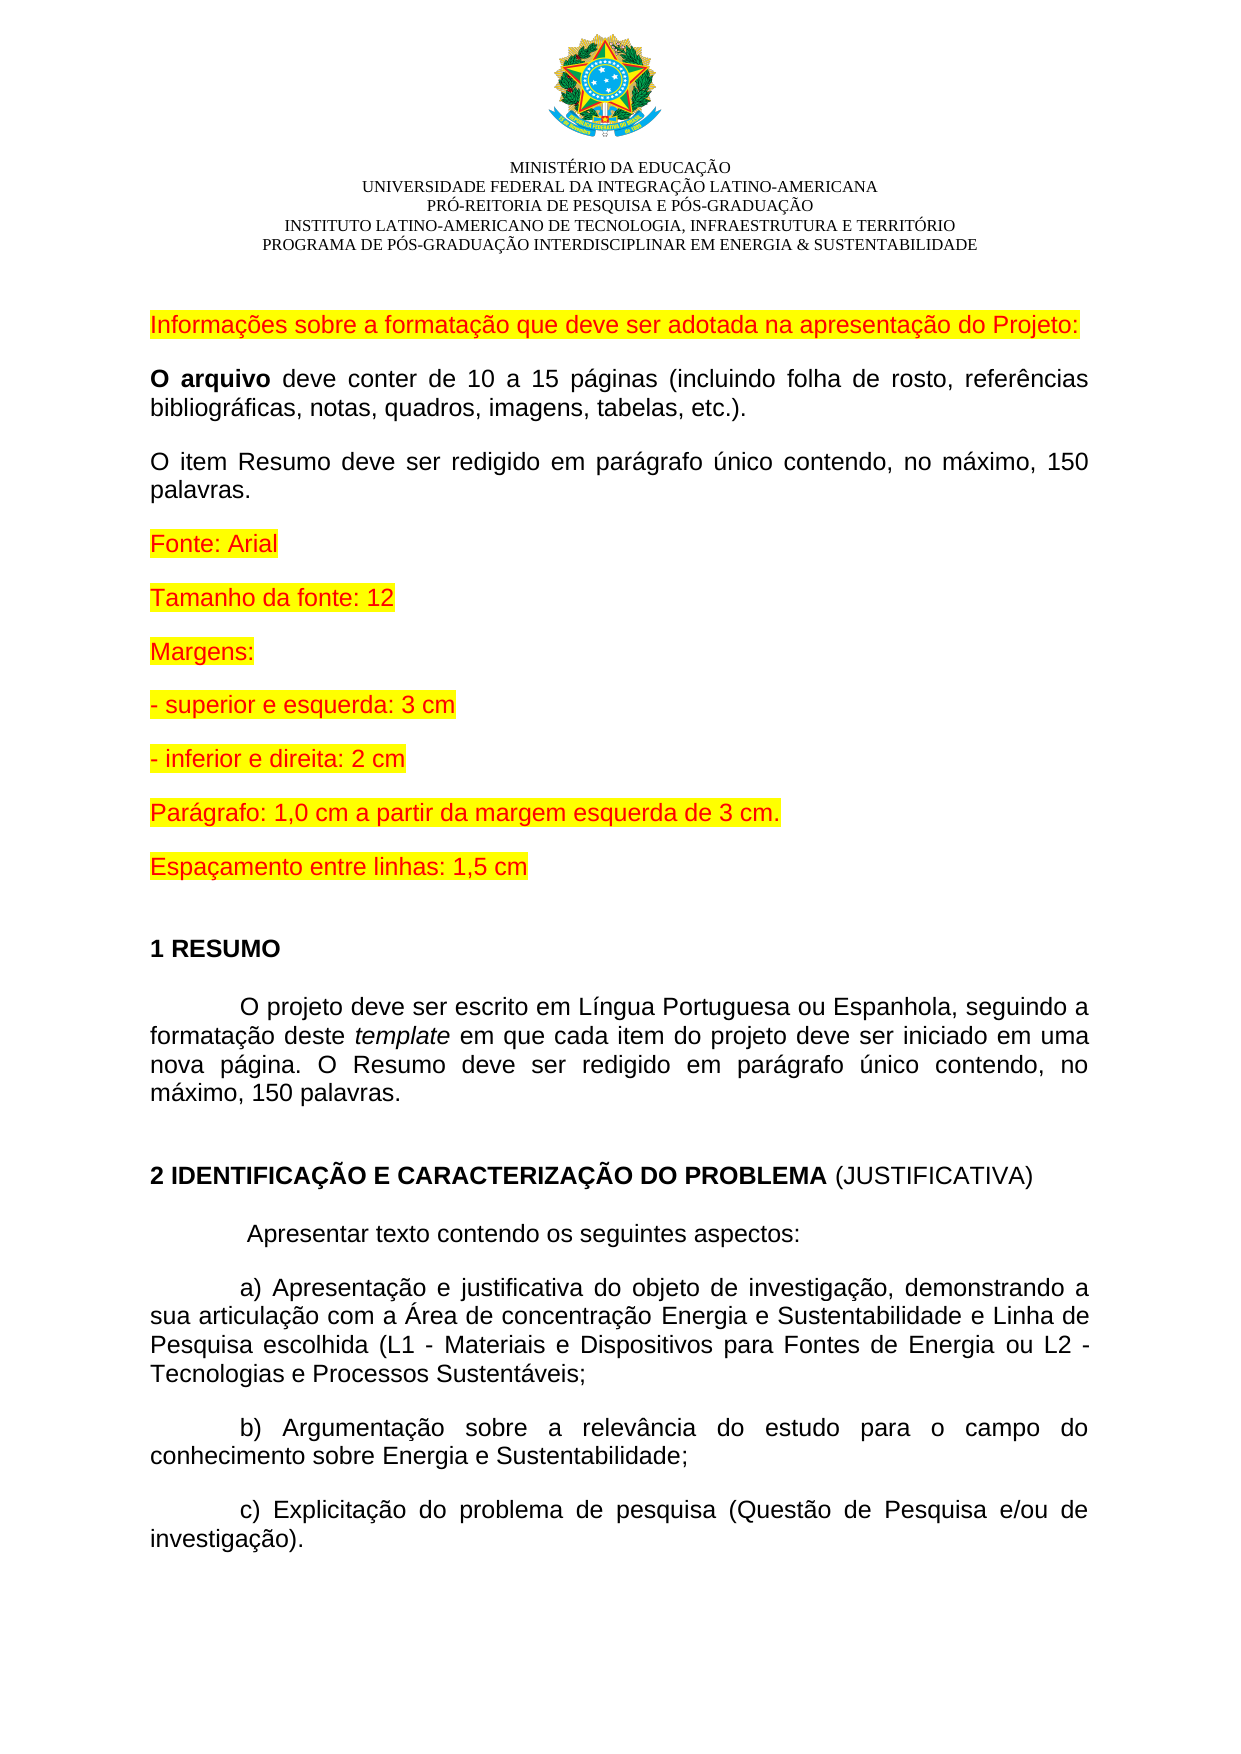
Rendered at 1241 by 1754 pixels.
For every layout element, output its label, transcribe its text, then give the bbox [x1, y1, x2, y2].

text Apresentar texto contendo os seguintes aspectos: [150, 1219, 1090, 1248]
text O arquivo deve conter de 10 a 15 páginas (incluindo folha de rosto, referências bibliográficas, notas, quadros, imagens, tabelas, etc.). [150, 364, 1090, 422]
text - superior e esquerda: 3 cm [150, 690, 1090, 719]
text - inferior e direita: 2 cm [150, 744, 1090, 773]
text 2 IDENTIFICAÇÃO E CARACTERIZAÇÃO DO PROBLEMA (JUSTIFICATIVA) [150, 1161, 1090, 1189]
picture [628, 116, 641, 124]
text Tamanho da fonte: 12 [150, 583, 1090, 612]
text 1 RESUMO [150, 934, 1090, 963]
text c) Explicitação do problema de pesquisa (Questão de Pesquisa e/ou de investigação). [150, 1495, 1090, 1553]
text O item Resumo deve ser redigido em parágrafo único contendo, no máximo, 150 palavras. [150, 447, 1090, 504]
picture [548, 34, 662, 137]
picture [633, 123, 641, 129]
text O projeto deve ser escrito em Língua Portuguesa ou Espanhola, seguindo a formatação deste template em que cada item do projeto deve ser iniciado em uma nova página. O Resumo deve ser redigido em parágrafo único contendo, no máximo, 150 palavras. [150, 992, 1090, 1107]
text Fonte: Arial [150, 529, 1090, 558]
text Informações sobre a formatação que deve ser adotada na apresentação do Projeto: [150, 310, 1090, 339]
text b) Argumentação sobre a relevância do estudo para o campo do conhecimento sobre Energia e Sustentabilidade; [150, 1413, 1090, 1470]
text Margens: [150, 637, 1090, 665]
text a) Apresentação e justificativa do objeto de investigação, demonstrando a sua articulação com a Área de concentração Energia e Sustentabilidade e Linha de Pesquisa escolhida (L1 - Materiais e Dispositivos para Fontes de Energia ou L2 - Tecnologias e Processos Sustentáveis; [150, 1273, 1090, 1388]
text Parágrafo: 1,0 cm a partir da margem esquerda de 3 cm. [150, 798, 1090, 827]
text Espaçamento entre linhas: 1,5 cm [150, 852, 1090, 880]
